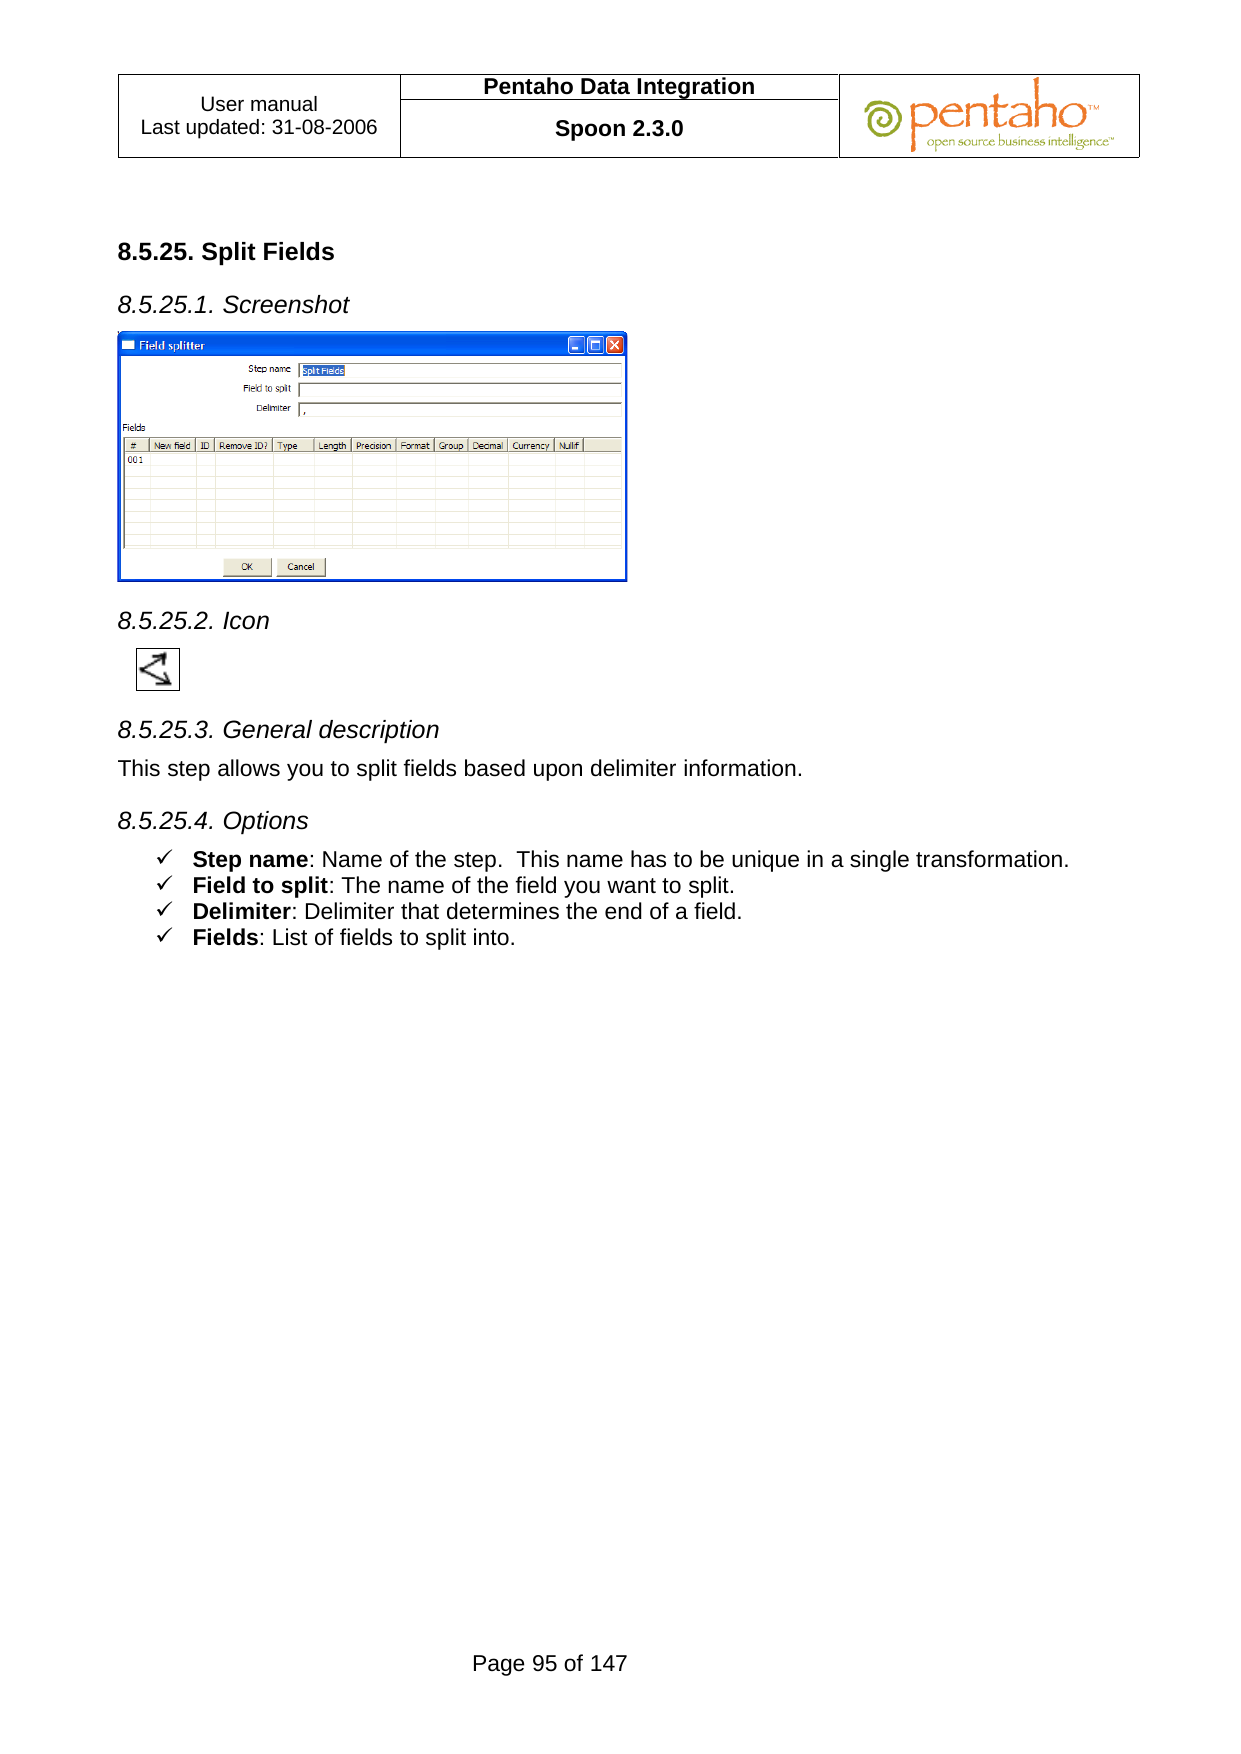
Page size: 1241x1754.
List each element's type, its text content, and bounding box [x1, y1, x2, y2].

list Fields: List of fields to split into. [155, 924, 1137, 950]
list Field to split: The name of the field you want to split. [155, 873, 1137, 898]
subtitle Icon [117, 607, 1137, 635]
subtitle Split Fields [117, 238, 1137, 266]
subtitle General description [117, 716, 1137, 743]
text This step allows you to split fields based upon delimiter information. [117, 756, 1137, 782]
subtitle Options [117, 807, 1137, 834]
subtitle Screenshot [117, 291, 1137, 319]
picture [117, 331, 628, 582]
list Step name: Name of the step. This name has to be unique in a single transformation. [155, 847, 1137, 873]
list Delimiter: Delimiter that determines the end of a field. [155, 898, 1137, 924]
